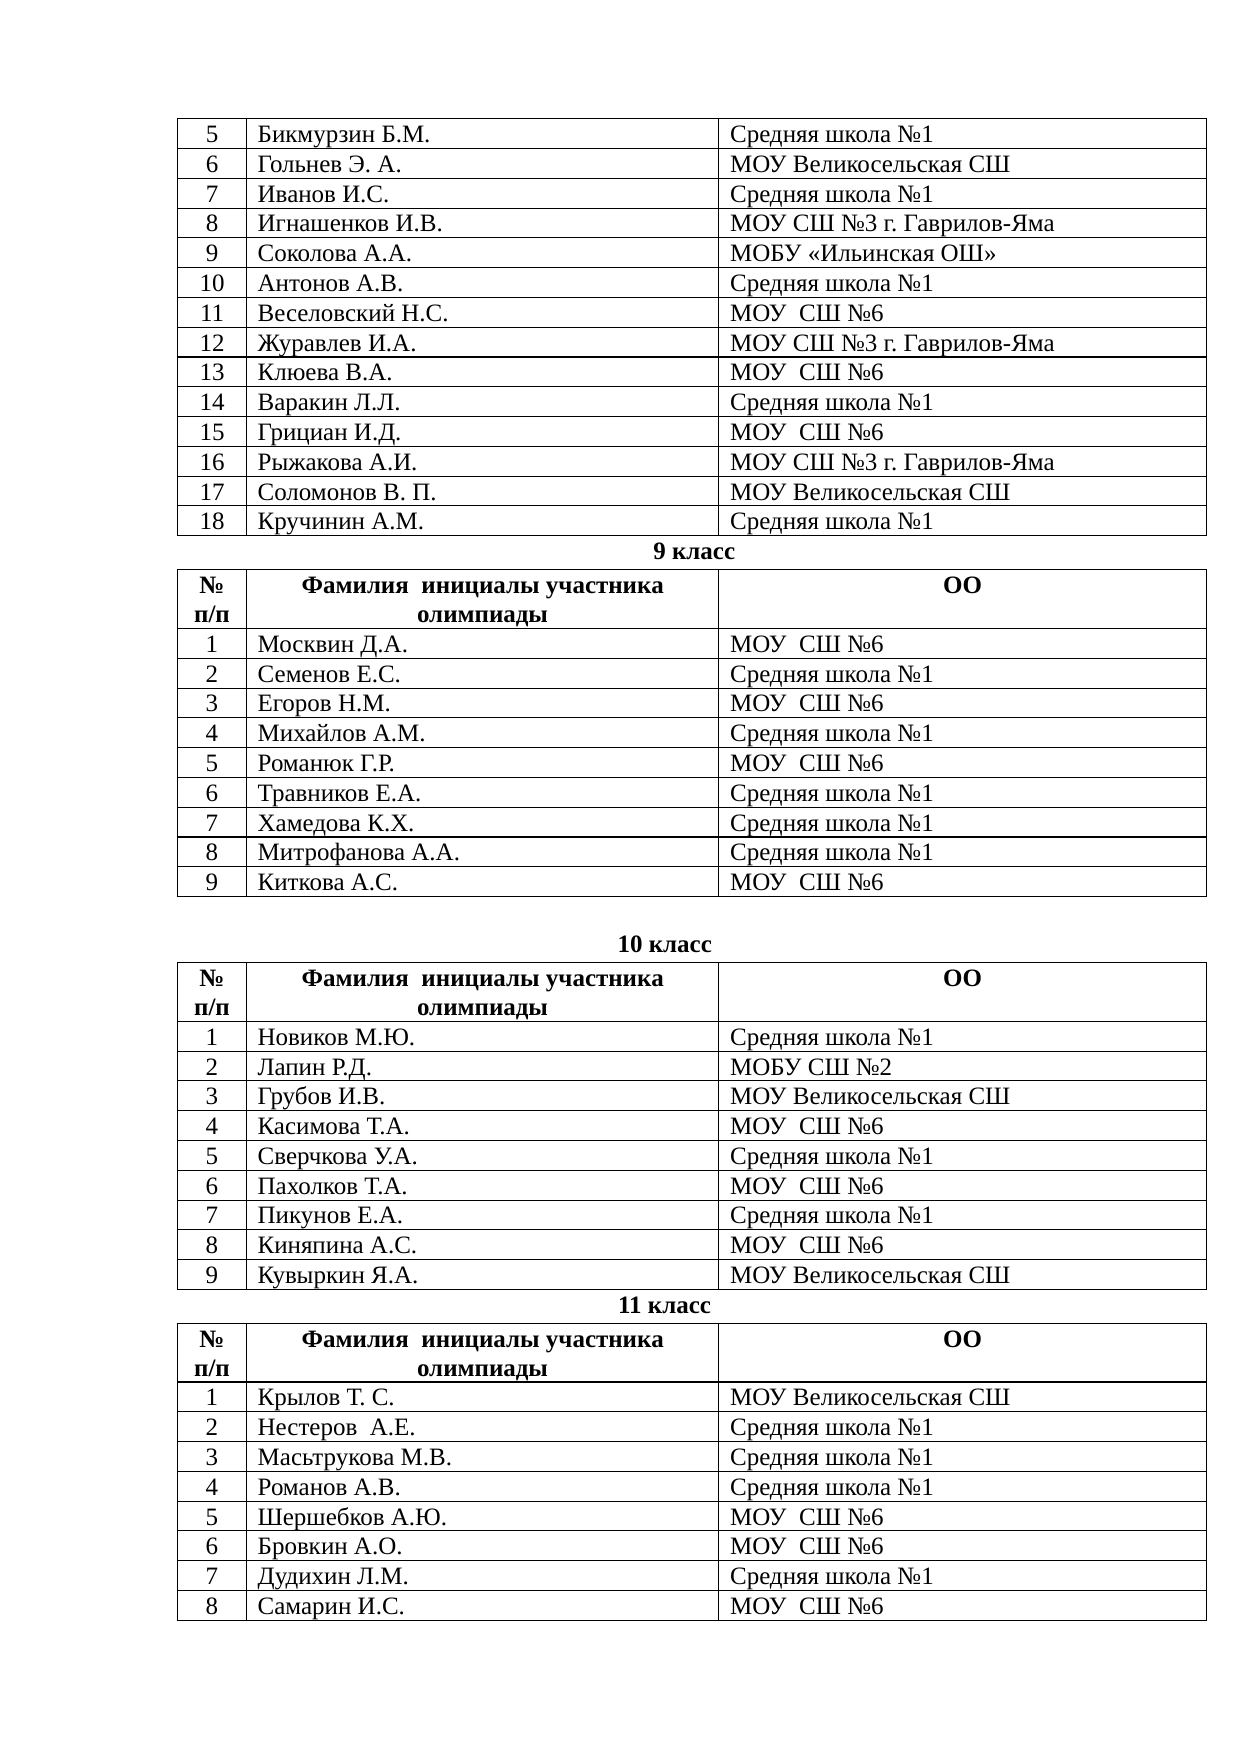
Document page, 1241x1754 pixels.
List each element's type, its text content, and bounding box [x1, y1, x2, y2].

table_cell 9 [178, 238, 246, 267]
table_cell 16 [178, 447, 246, 476]
table_cell 18 [178, 506, 246, 535]
table_cell МОУ СШ №6 [719, 867, 1206, 896]
table_cell Средняя школа №1 [719, 808, 1206, 836]
table_cell МОУ СШ №6 [719, 1531, 1206, 1560]
table_cell Лапин Р.Д. [247, 1052, 718, 1080]
table_header Фамилия инициалы участника олимпиады [247, 963, 718, 1021]
table_cell МОУ СШ №6 [719, 358, 1206, 386]
table_cell Пикунов Е.А. [247, 1201, 718, 1229]
table_cell МОУ СШ №6 [719, 1502, 1206, 1530]
table_cell 12 [178, 328, 246, 356]
table_cell Бикмурзин Б.М. [247, 119, 718, 148]
table_cell 7 [178, 179, 246, 207]
table_cell Новиков М.Ю. [247, 1022, 718, 1051]
table_cell 17 [178, 477, 246, 505]
table_cell 3 [178, 1081, 246, 1110]
table_cell Средняя школа №1 [719, 179, 1206, 207]
table_cell Хамедова К.Х. [247, 808, 718, 836]
table_cell Средняя школа №1 [719, 659, 1206, 687]
table_cell МОУ СШ №6 [719, 689, 1206, 717]
table_header № п/п [178, 1324, 246, 1381]
table_cell МОУ Великосельская СШ [719, 1383, 1206, 1411]
table_cell МОУ Великосельская СШ [719, 1260, 1206, 1289]
table_cell Грициан И.Д. [247, 417, 718, 446]
table_cell Клюева В.А. [247, 358, 718, 386]
table_cell 6 [178, 778, 246, 807]
table_cell 5 [178, 1502, 246, 1530]
table_cell МОУ СШ №3 г. Гаврилов-Яма [719, 328, 1206, 356]
table_cell 13 [178, 358, 246, 386]
table_cell Масьтрукова М.В. [247, 1442, 718, 1471]
table_cell Антонов А.В. [247, 268, 718, 297]
table_cell Средняя школа №1 [719, 506, 1206, 535]
table_cell МОУ СШ №6 [719, 1111, 1206, 1140]
table_cell МОУ СШ №3 г. Гаврилов-Яма [719, 209, 1206, 237]
table_cell Сверчкова У.А. [247, 1141, 718, 1170]
table_cell 7 [178, 1561, 246, 1590]
table_cell 11 [178, 298, 246, 327]
table_cell Соколова А.А. [247, 238, 718, 267]
table_cell Гольнев Э. А. [247, 149, 718, 178]
table_cell Средняя школа №1 [719, 838, 1206, 866]
table_cell 1 [178, 1383, 246, 1411]
table_cell 9 [178, 867, 246, 896]
table_cell Соломонов В. П. [247, 477, 718, 505]
table_cell Травников Е.А. [247, 778, 718, 807]
table_cell Веселовский Н.С. [247, 298, 718, 327]
table_cell 7 [178, 808, 246, 836]
table_cell Шершебков А.Ю. [247, 1502, 718, 1530]
table_cell Митрофанова А.А. [247, 838, 718, 866]
table_cell Пахолков Т.А. [247, 1171, 718, 1199]
table_cell 4 [178, 1111, 246, 1140]
table_cell 10 [178, 268, 246, 297]
table_cell МОУ СШ №6 [719, 1230, 1206, 1259]
table_cell Средняя школа №1 [719, 1442, 1206, 1471]
table_cell 6 [178, 1171, 246, 1199]
table_cell 8 [178, 838, 246, 866]
table_cell Средняя школа №1 [719, 387, 1206, 416]
table_cell МОУ Великосельская СШ [719, 477, 1206, 505]
table_cell МОУ СШ №3 г. Гаврилов-Яма [719, 447, 1206, 476]
table_cell Журавлев И.А. [247, 328, 718, 356]
table_cell 8 [178, 209, 246, 237]
table_cell Дудихин Л.М. [247, 1561, 718, 1590]
table_cell 2 [178, 659, 246, 687]
table_cell 5 [178, 1141, 246, 1170]
table_header № п/п [178, 963, 246, 1021]
table_cell Егоров Н.М. [247, 689, 718, 717]
table_cell Средняя школа №1 [719, 1412, 1206, 1441]
table_cell 3 [178, 689, 246, 717]
table_cell Варакин Л.Л. [247, 387, 718, 416]
table_cell Средняя школа №1 [719, 1201, 1206, 1229]
table_cell МОУ СШ №6 [719, 629, 1206, 658]
table_cell 8 [178, 1591, 246, 1620]
table_cell 2 [178, 1412, 246, 1441]
table_cell Средняя школа №1 [719, 718, 1206, 747]
table_cell Кувыркин Я.А. [247, 1260, 718, 1289]
table_cell МОУ СШ №6 [719, 1591, 1206, 1620]
text 9 класс [236, 536, 1152, 565]
table_cell 4 [178, 718, 246, 747]
table_cell 3 [178, 1442, 246, 1471]
table_cell МОУ Великосельская СШ [719, 1081, 1206, 1110]
table_cell 5 [178, 119, 246, 148]
table_cell Средняя школа №1 [719, 1141, 1206, 1170]
table_cell Средняя школа №1 [719, 1022, 1206, 1051]
table_cell Семенов Е.С. [247, 659, 718, 687]
table_cell МОУ СШ №6 [719, 1171, 1206, 1199]
table_cell 1 [178, 629, 246, 658]
table_cell Романов А.В. [247, 1472, 718, 1501]
table_header ОО [719, 570, 1206, 628]
table_header Фамилия инициалы участника олимпиады [247, 1324, 718, 1381]
table_cell Бровкин А.О. [247, 1531, 718, 1560]
table_header ОО [719, 1324, 1206, 1381]
table_cell Средняя школа №1 [719, 1561, 1206, 1590]
text 11 класс [177, 1290, 1152, 1319]
table_cell Нестеров А.Е. [247, 1412, 718, 1441]
table_cell Средняя школа №1 [719, 1472, 1206, 1501]
table_cell Грубов И.В. [247, 1081, 718, 1110]
table_cell Михайлов А.М. [247, 718, 718, 747]
table_cell МОУ СШ №6 [719, 748, 1206, 777]
table_cell Кручинин А.М. [247, 506, 718, 535]
table_cell 7 [178, 1201, 246, 1229]
table_cell Рыжакова А.И. [247, 447, 718, 476]
table_cell 2 [178, 1052, 246, 1080]
table_cell Москвин Д.А. [247, 629, 718, 658]
table_cell 14 [178, 387, 246, 416]
table_cell 1 [178, 1022, 246, 1051]
text 10 класс [177, 929, 1152, 958]
table_cell 8 [178, 1230, 246, 1259]
table_cell 15 [178, 417, 246, 446]
table_cell Киткова А.С. [247, 867, 718, 896]
table_cell МОУ Великосельская СШ [719, 149, 1206, 178]
table_header № п/п [178, 570, 246, 628]
table_header Фамилия инициалы участника олимпиады [247, 570, 718, 628]
table_cell Средняя школа №1 [719, 119, 1206, 148]
table_cell Романюк Г.Р. [247, 748, 718, 777]
table_cell Игнашенков И.В. [247, 209, 718, 237]
table_cell Средняя школа №1 [719, 778, 1206, 807]
table_cell МОУ СШ №6 [719, 298, 1206, 327]
table_cell МОУ СШ №6 [719, 417, 1206, 446]
table_cell Самарин И.С. [247, 1591, 718, 1620]
table_cell Средняя школа №1 [719, 268, 1206, 297]
table_cell 6 [178, 149, 246, 178]
table_cell 5 [178, 748, 246, 777]
table_cell Крылов Т. С. [247, 1383, 718, 1411]
table_cell 6 [178, 1531, 246, 1560]
table_cell 9 [178, 1260, 246, 1289]
table_cell Киняпина А.С. [247, 1230, 718, 1259]
table_cell МОБУ «Ильинская ОШ» [719, 238, 1206, 267]
table_cell Иванов И.С. [247, 179, 718, 207]
table_cell Касимова Т.А. [247, 1111, 718, 1140]
table_cell 4 [178, 1472, 246, 1501]
table_cell МОБУ СШ №2 [719, 1052, 1206, 1080]
table_header ОО [719, 963, 1206, 1021]
